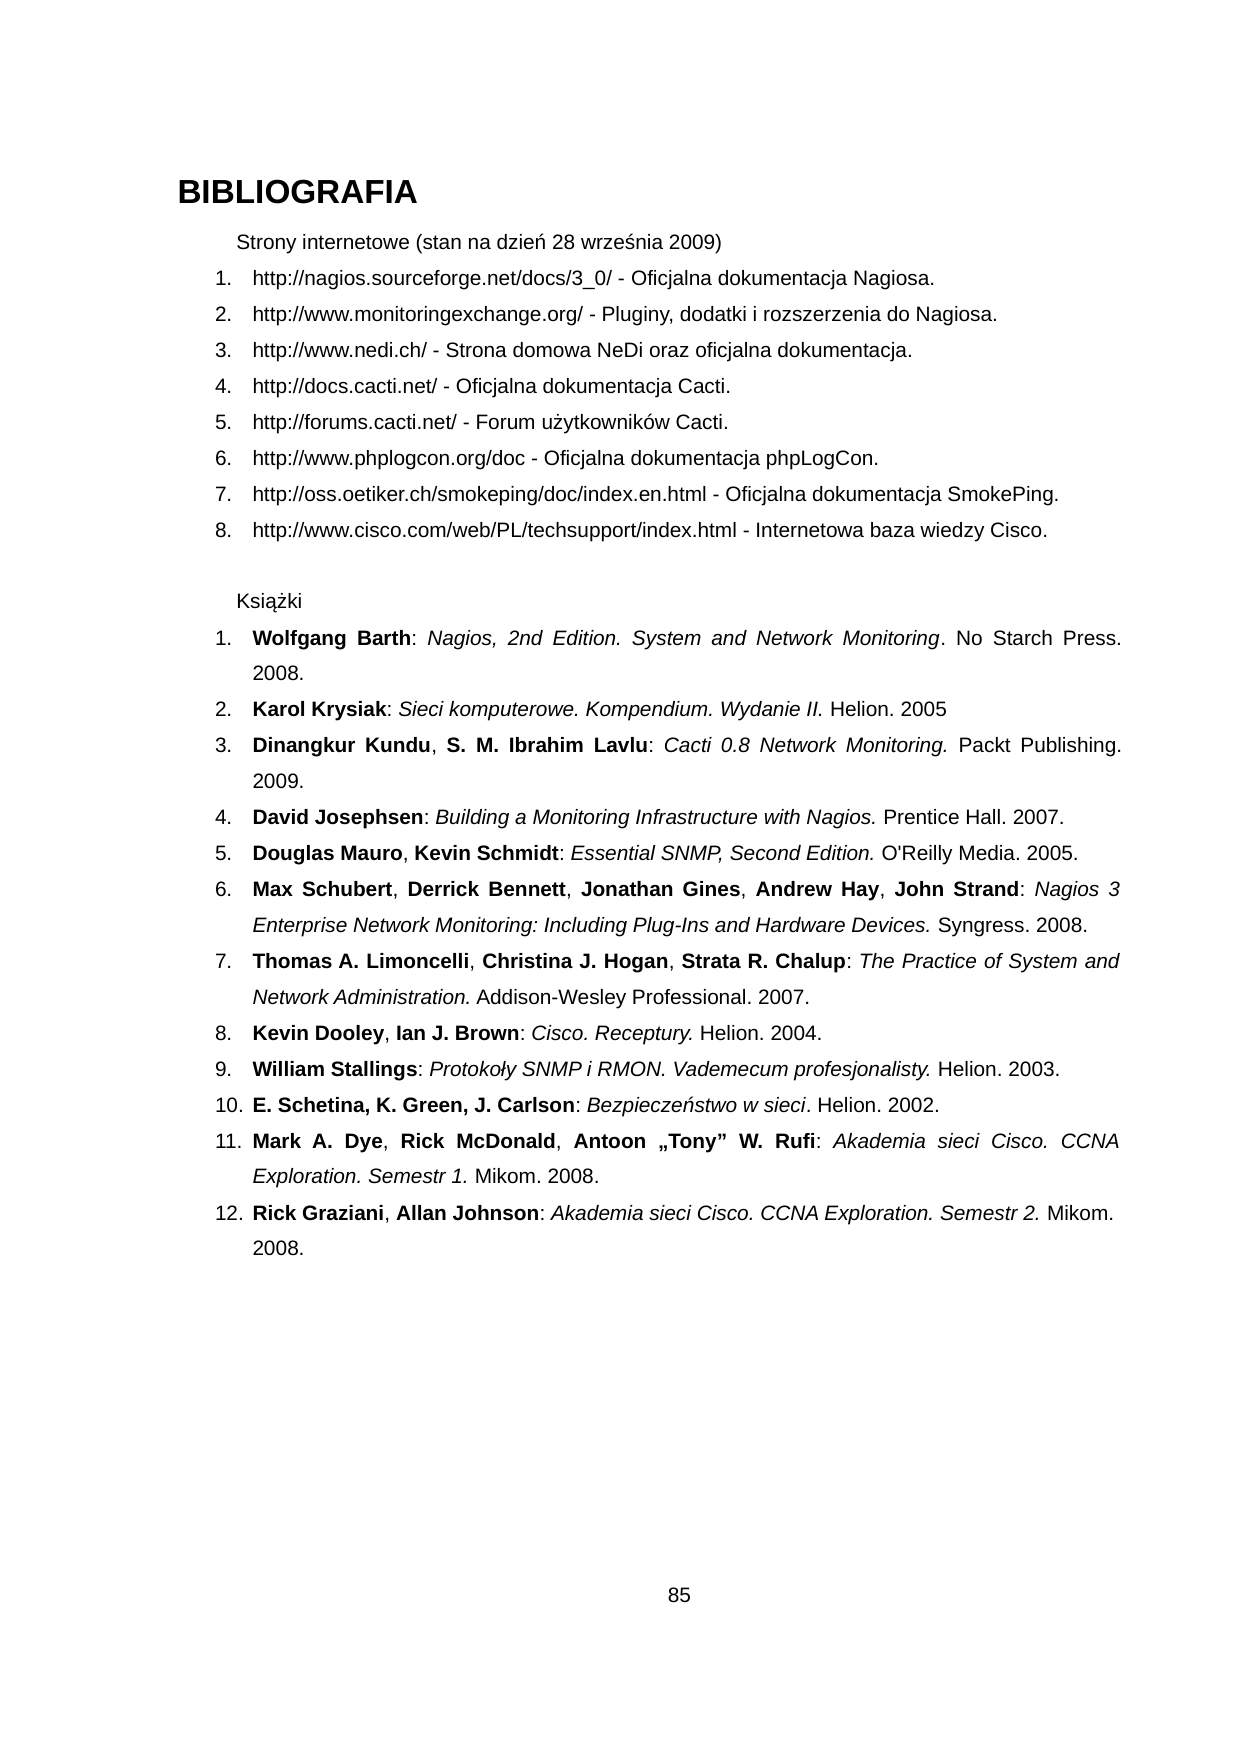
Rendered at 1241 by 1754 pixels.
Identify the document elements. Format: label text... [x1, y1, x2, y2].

list Karol Krysiak: Sieci komputerowe. Kompendium. Wydanie II. Helion. 2005 [215, 697, 1122, 721]
list http://forums.cacti.net/ - Forum użytkowników Cacti. [215, 410, 1122, 434]
list Rick Graziani, Allan Johnson: Akademia sieci Cisco. CCNA Exploration. Semestr 2. Mikom. 2008. [215, 1200, 1122, 1260]
list Wolfgang Barth: Nagios, 2nd Edition. System and Network Monitoring. No Starch Press. 2008. [215, 625, 1122, 685]
list David Josephsen: Building a Monitoring Infrastructure with Nagios. Prentice Hall. 2007. [215, 805, 1122, 829]
list http://www.monitoringexchange.org/ - Pluginy, dodatki i rozszerzenia do Nagiosa. [215, 302, 1122, 326]
list http://nagios.sourceforge.net/docs/3_0/ - Oficjalna dokumentacja Nagiosa. [215, 266, 1122, 290]
list http://www.nedi.ch/ - Strona domowa NeDi oraz oficjalna dokumentacja. [215, 338, 1122, 362]
list William Stallings: Protokoły SNMP i RMON. Vademecum profesjonalisty. Helion. 2003. [215, 1057, 1122, 1081]
text Książki [177, 589, 1122, 613]
list http://oss.oetiker.ch/smokeping/doc/index.en.html - Oficjalna dokumentacja SmokePing. [215, 482, 1122, 506]
list Kevin Dooley, Ian J. Brown: Cisco. Receptury. Helion. 2004. [215, 1021, 1122, 1044]
list Thomas A. Limoncelli, Christina J. Hogan, Strata R. Chalup: The Practice of System and Network Administration. Addison-Wesley Professional. 2007. [215, 949, 1122, 1009]
list E. Schetina, K. Green, J. Carlson: Bezpieczeństwo w sieci. Helion. 2002. [215, 1092, 1122, 1116]
list http://www.cisco.com/web/PL/techsupport/index.html - Internetowa baza wiedzy Cisco. [215, 517, 1122, 541]
list Dinangkur Kundu, S. M. Ibrahim Lavlu: Cacti 0.8 Network Monitoring. Packt Publishing. 2009. [215, 733, 1122, 793]
list http://www.phplogcon.org/doc - Oficjalna dokumentacja phpLogCon. [215, 446, 1122, 469]
list http://docs.cacti.net/ - Oficjalna dokumentacja Cacti. [215, 374, 1122, 398]
list Max Schubert, Derrick Bennett, Jonathan Gines, Andrew Hay, John Strand: Nagios 3 Enterprise Network Monitoring: Including Plug-Ins and Hardware Devices. Syngress. 2008. [215, 877, 1122, 937]
text Strony internetowe (stan na dzień 28 września 2009) [177, 230, 1122, 254]
subtitle BIBLIOGRAFIA [177, 172, 1122, 211]
list Douglas Mauro, Kevin Schmidt: Essential SNMP, Second Edition. O'Reilly Media. 2005. [215, 841, 1122, 865]
list Mark A. Dye, Rick McDonald, Antoon „Tony” W. Rufi: Akademia sieci Cisco. CCNA Exploration. Semestr 1. Mikom. 2008. [215, 1128, 1122, 1188]
